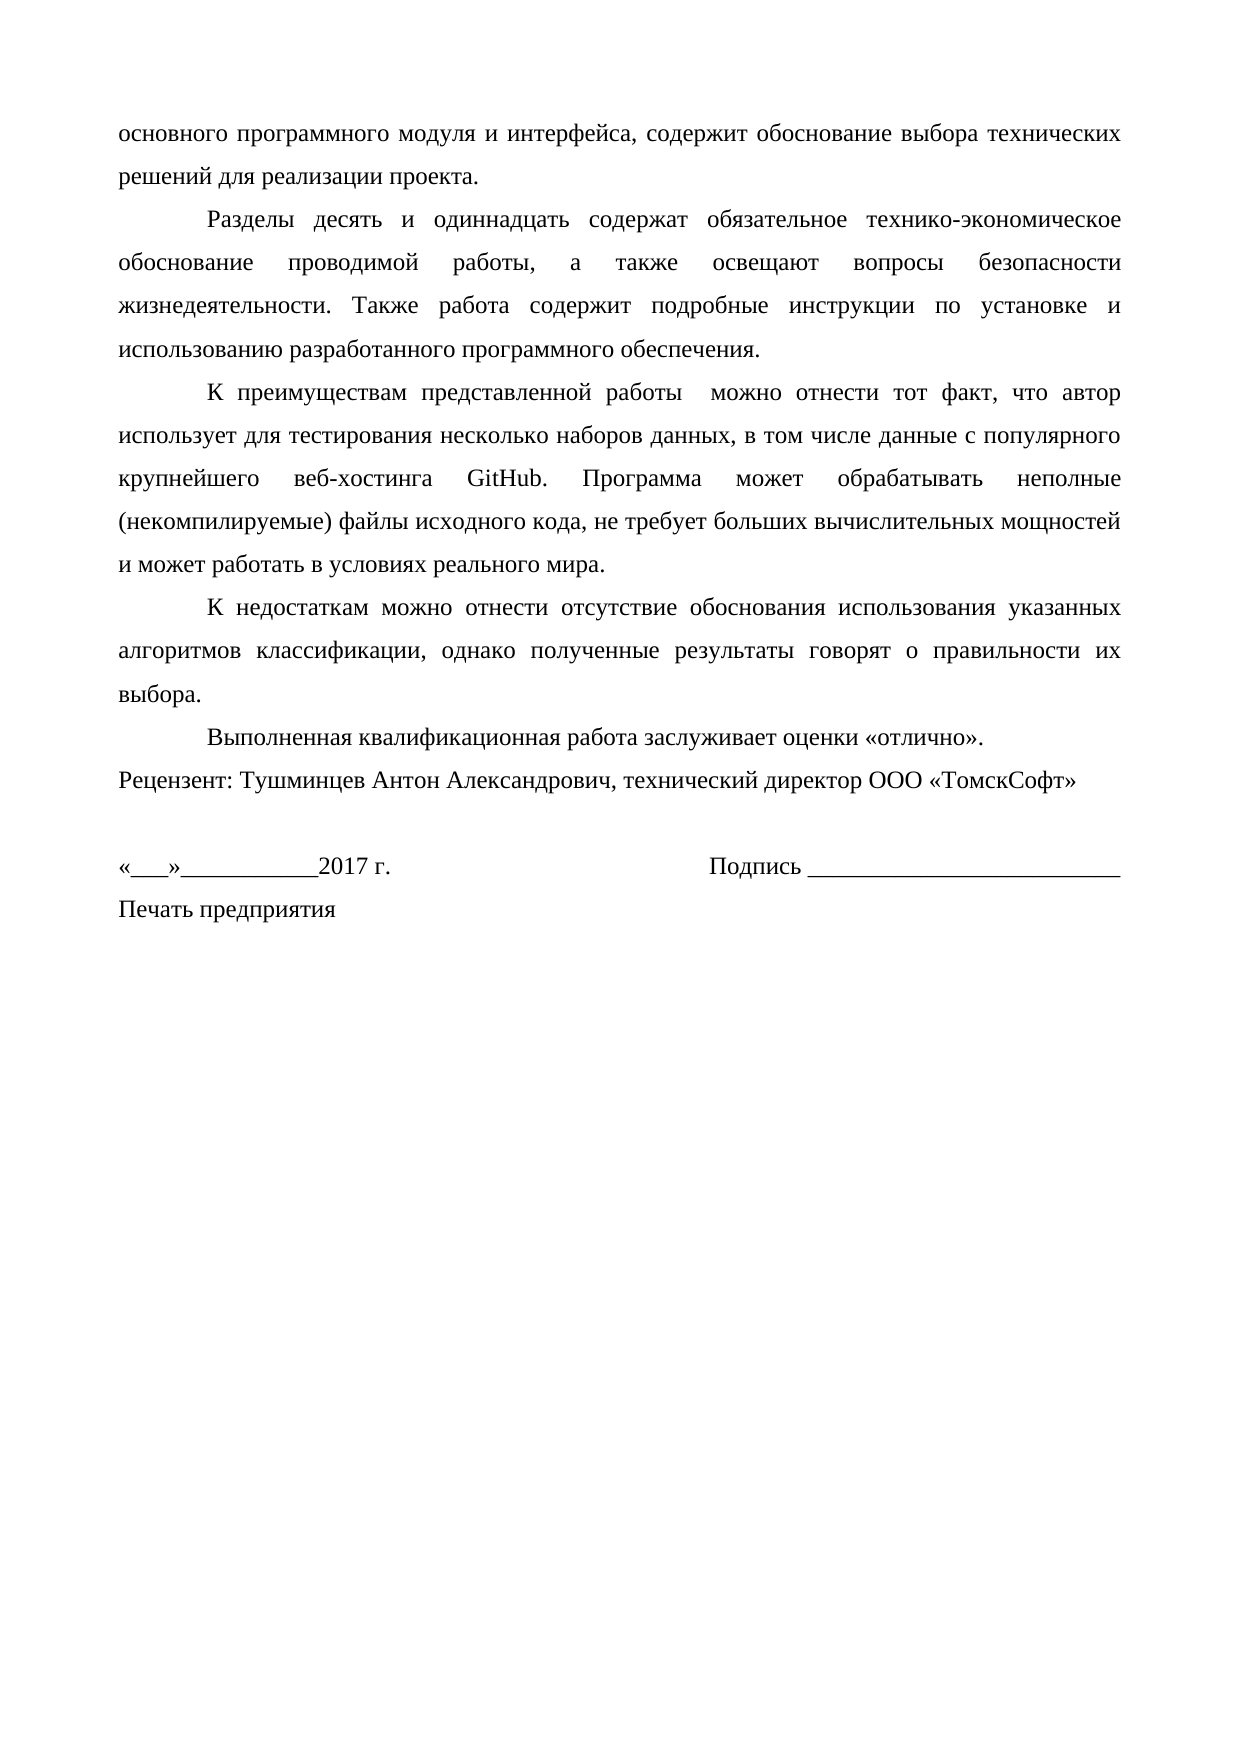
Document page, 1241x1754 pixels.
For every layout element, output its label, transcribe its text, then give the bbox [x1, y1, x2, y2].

text Рецензент: Тушминцев Антон Александрович, технический директор ООО «ТомскСофт» [118, 765, 1122, 794]
text Выполненная квалификационная работа заслуживает оценки «отлично». [118, 722, 1122, 751]
text Печать предприятия [118, 894, 1122, 923]
text «___»___________2017 г. Подпись _________________________ [118, 851, 1122, 880]
text основного программного модуля и интерфейса, содержит обоснование выбора технических решений для реализации проекта. [118, 118, 1122, 190]
text К преимуществам представленной работы можно отнести тот факт, что автор использует для тестирования несколько наборов данных, в том числе данные с популярного крупнейшего веб-хостинга GitHub. Программа может обрабатывать неполные (некомпилируемые) файлы исходного кода, не требует больших вычислительных мощностей и может работать в условиях реального мира. [118, 377, 1122, 578]
text Разделы десять и одиннадцать содержат обязательное технико-экономическое обоснование проводимой работы, а также освещают вопросы безопасности жизнедеятельности. Также работа содержит подробные инструкции по установке и использованию разработанного программного обеспечения. [118, 204, 1122, 362]
text К недостаткам можно отнести отсутствие обоснования использования указанных алгоритмов классификации, однако полученные результаты говорят о правильности их выбора. [118, 592, 1122, 707]
